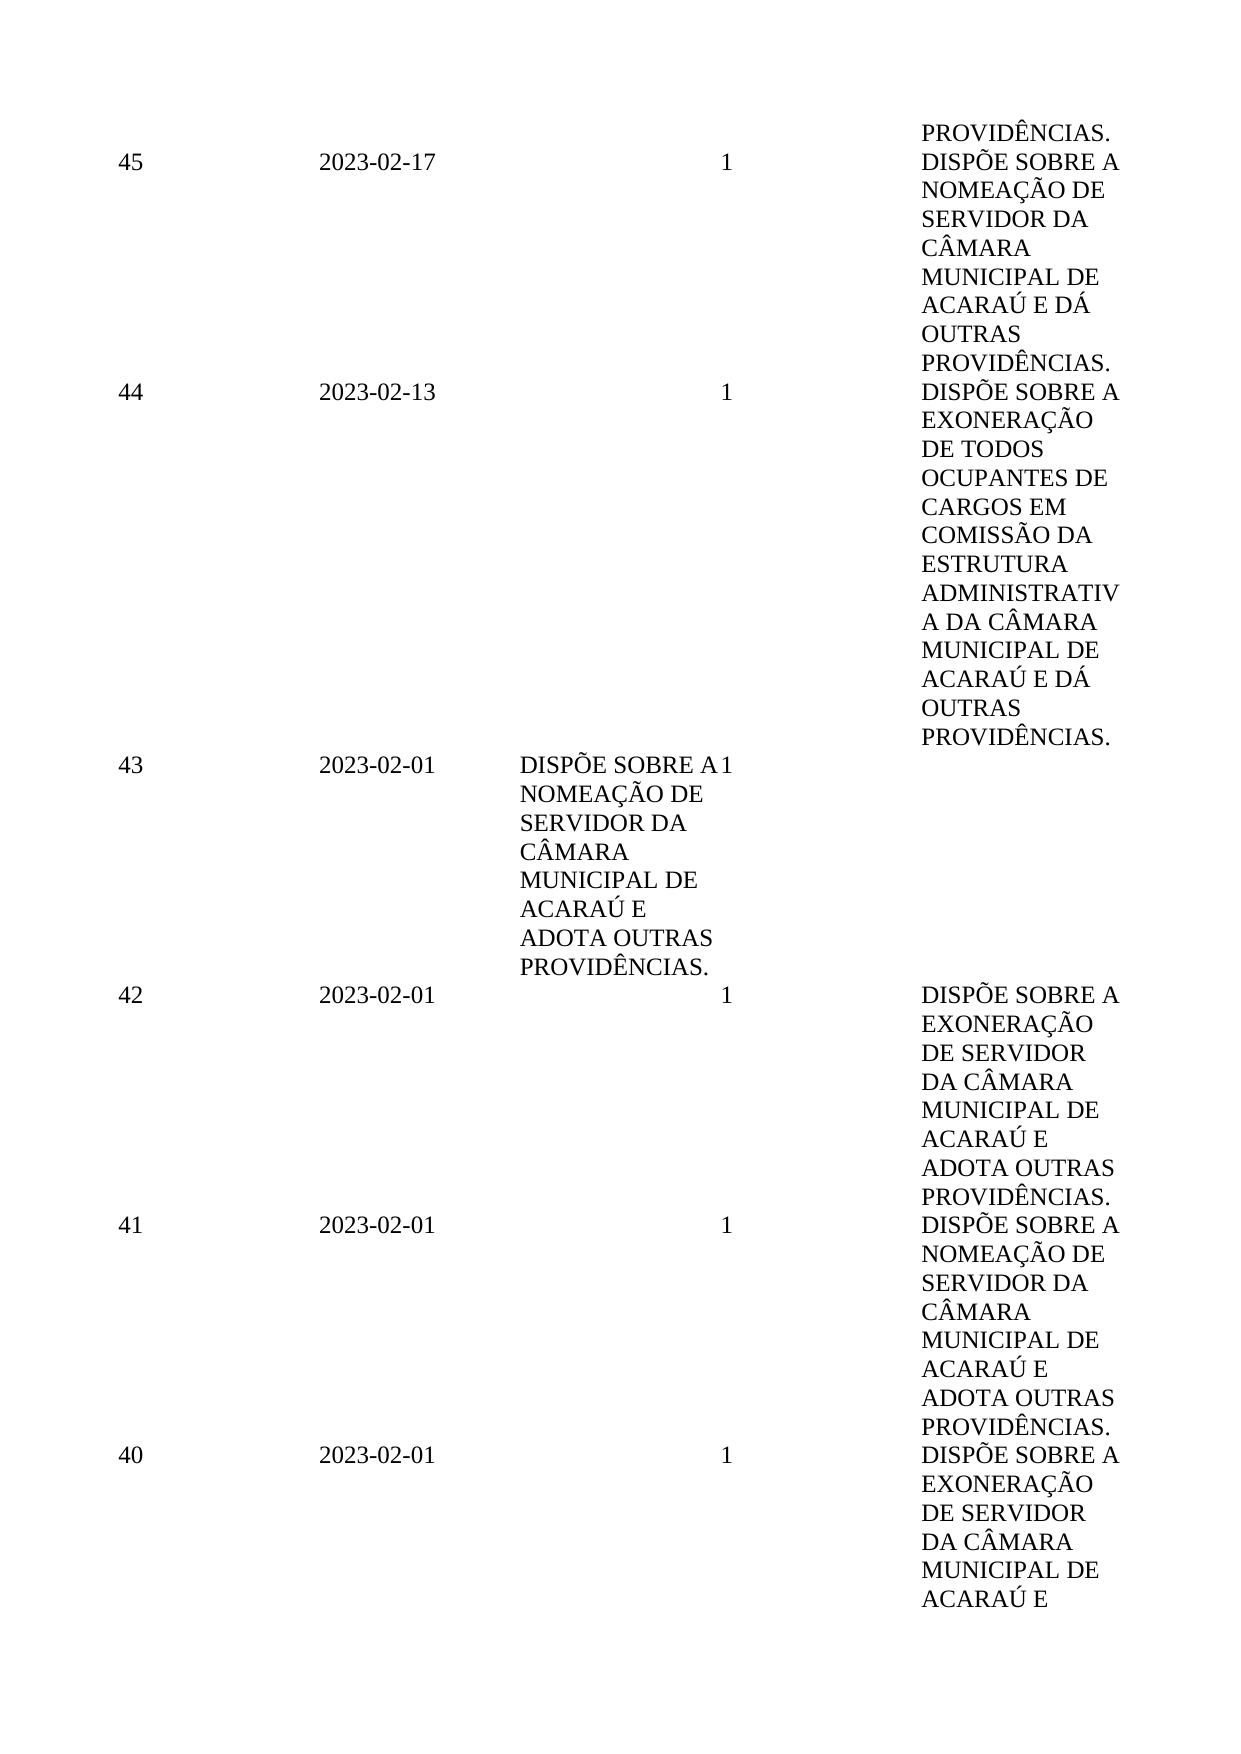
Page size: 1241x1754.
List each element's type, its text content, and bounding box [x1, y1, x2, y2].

table_cell 45 [118, 147, 319, 377]
table_cell 2023-02-01 [319, 1441, 519, 1613]
table_cell 2023-02-01 [319, 981, 519, 1211]
table_cell [319, 118, 519, 147]
table_cell 44 [118, 377, 319, 751]
table_cell DISPÕE SOBRE A EXONERAÇÃO DE TODOS OCUPANTES DE CARGOS EM COMISSÃO DA ESTRUTURA ADMINISTRATIVA DA CÂMARA MUNICIPAL DE ACARAÚ E DÁ OUTRAS PROVIDÊNCIAS. [921, 377, 1122, 751]
table_cell DISPÕE SOBRE A NOMEAÇÃO DE SERVIDOR DA CÂMARA MUNICIPAL DE ACARAÚ E ADOTA OUTRAS PROVIDÊNCIAS. [921, 1211, 1122, 1441]
table_cell 1 [720, 1441, 921, 1613]
table_cell 41 [118, 1211, 319, 1441]
table_cell [118, 118, 319, 147]
table_cell 1 [720, 751, 921, 981]
table_cell [520, 377, 720, 751]
table_cell 43 [118, 751, 319, 981]
table_cell [720, 118, 921, 147]
table_cell 42 [118, 981, 319, 1211]
table_cell DISPÕE SOBRE A NOMEAÇÃO DE SERVIDOR DA CÂMARA MUNICIPAL DE ACARAÚ E ADOTA OUTRAS PROVIDÊNCIAS. [520, 751, 720, 981]
table_cell 1 [720, 1211, 921, 1441]
table_cell 1 [720, 377, 921, 751]
table_cell DISPÕE SOBRE A EXONERAÇÃO DE SERVIDOR DA CÂMARA MUNICIPAL DE ACARAÚ E [921, 1441, 1122, 1613]
table_cell [520, 1211, 720, 1441]
table_cell [520, 981, 720, 1211]
table_cell [921, 751, 1122, 981]
table_cell PROVIDÊNCIAS. [921, 118, 1122, 147]
table_cell 2023-02-01 [319, 1211, 519, 1441]
table_cell [520, 147, 720, 377]
table_cell 1 [720, 981, 921, 1211]
table_cell [520, 118, 720, 147]
table_cell 2023-02-13 [319, 377, 519, 751]
table_cell [520, 1441, 720, 1613]
table_cell 1 [720, 147, 921, 377]
table_cell 40 [118, 1441, 319, 1613]
table_cell 2023-02-17 [319, 147, 519, 377]
table_cell 2023-02-01 [319, 751, 519, 981]
table_cell DISPÕE SOBRE A NOMEAÇÃO DE SERVIDOR DA CÂMARA MUNICIPAL DE ACARAÚ E DÁ OUTRAS PROVIDÊNCIAS. [921, 147, 1122, 377]
table_cell DISPÕE SOBRE A EXONERAÇÃO DE SERVIDOR DA CÂMARA MUNICIPAL DE ACARAÚ E ADOTA OUTRAS PROVIDÊNCIAS. [921, 981, 1122, 1211]
